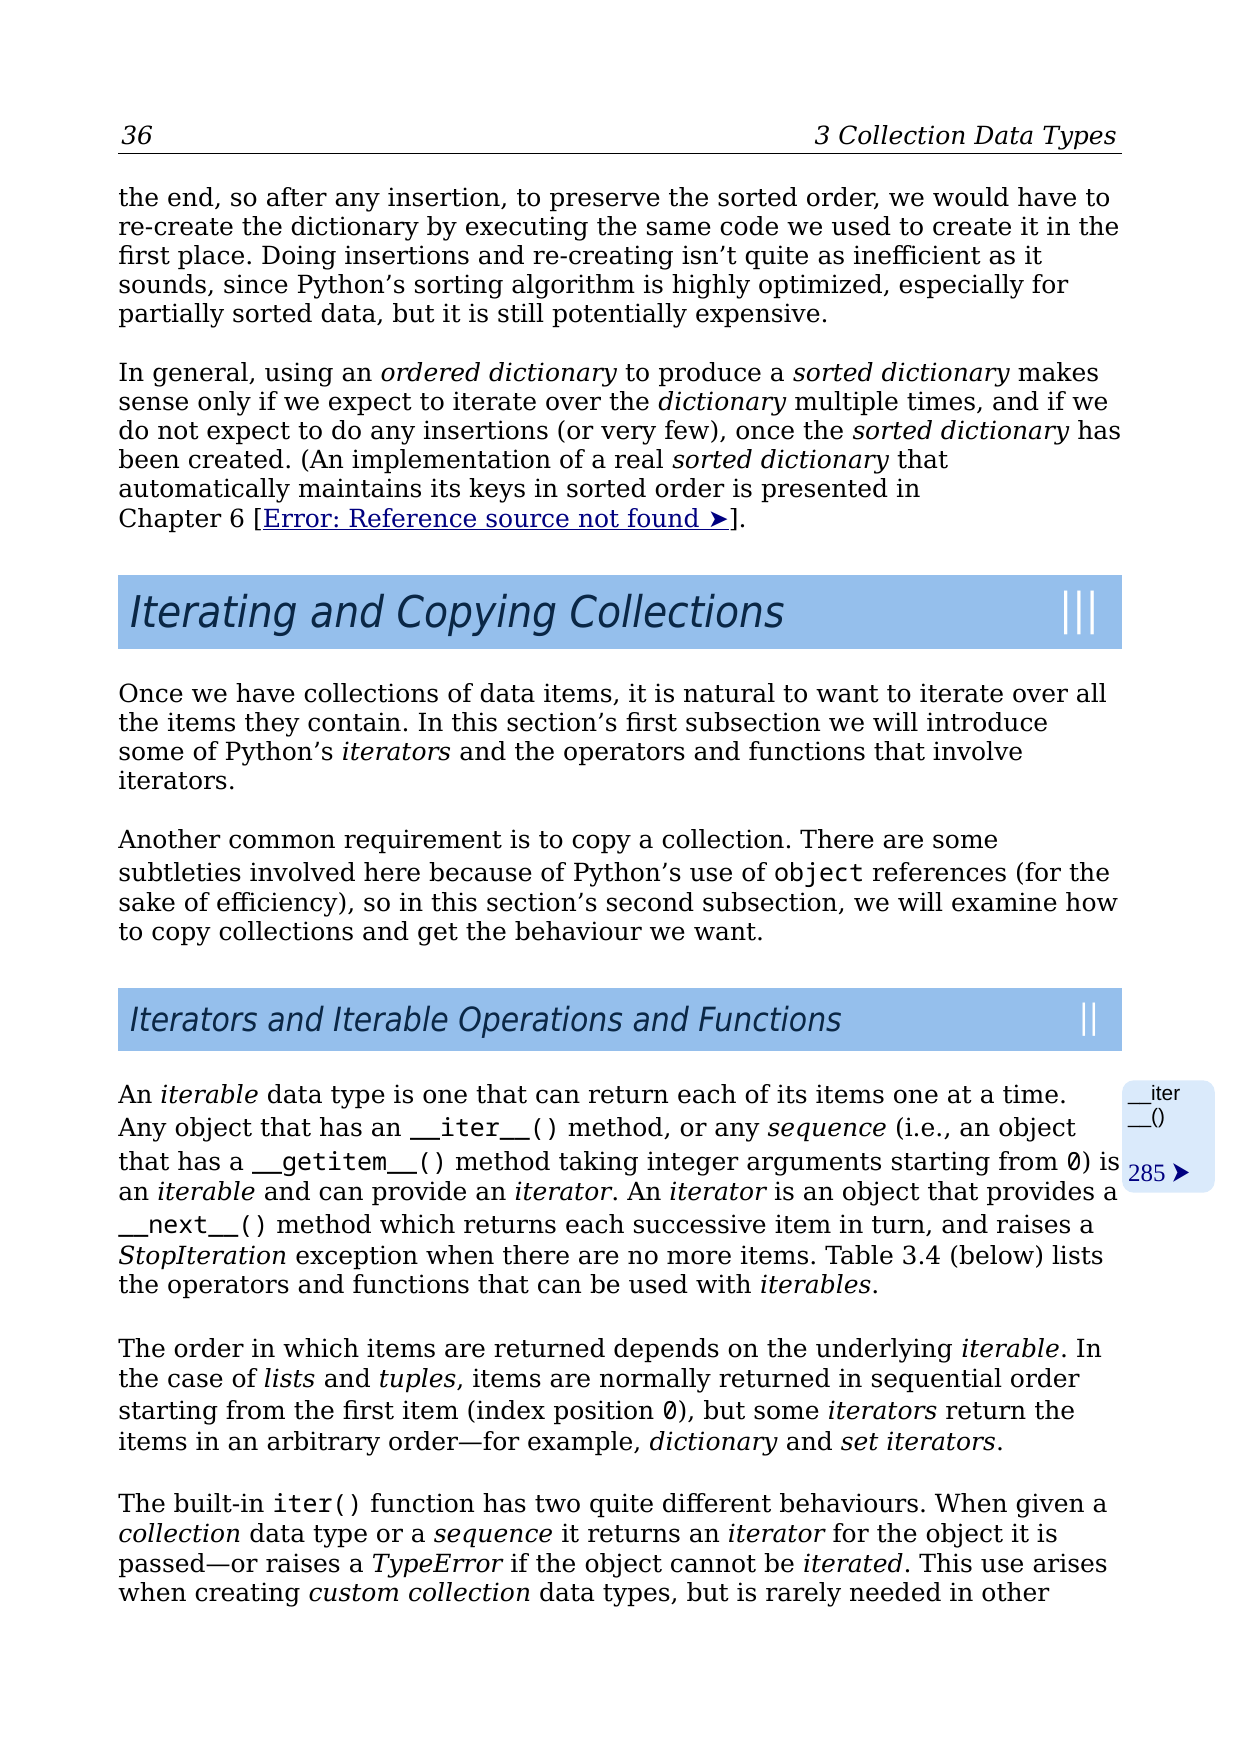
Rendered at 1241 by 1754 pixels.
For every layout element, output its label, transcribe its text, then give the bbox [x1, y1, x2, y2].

text Another common requirement is to copy a collection. There are some subtleties involved here because of Python’s use of object references (for the sake of efficiency), so in this section’s second subsection, we will examine how to copy collections and get the behaviour we want. [118, 825, 1122, 947]
text ||| [1039, 584, 1098, 634]
subtitle Iterators and Iterable Operations and Functions [118, 988, 1122, 1051]
text An iterable data type is one that can return each of its items one at a time. Any object that has an __iter__() method, or any sequence (i.e., an object that has a __getitem__() method taking integer arguments starting from 0) is an iterable and can provide an iterator. An iterator is an object that provides a __next__() method which returns each successive item in turn, and raises a StopIteration exception when there are no more items. Table 3.4 (below) lists the operators and functions that can be used with iterables. [118, 1080, 1122, 1299]
text The built-in iter() function has two quite different behaviours. When given a collection data type or a sequence it returns an iterator for the object it is passed—or raises a TypeError if the object cannot be iterated. This use arises when creating custom collection data types, but is rarely needed in other [118, 1486, 1122, 1607]
text the end, so after any insertion, to preserve the sorted order, we would have to re-create the dictionary by executing the same code we used to create it in the first place. Doing insertions and re-creating isn’t quite as inefficient as it sounds, since Python’s sorting algorithm is highly optimized, especially for partially sorted data, but it is still potentially expensive. [118, 183, 1122, 328]
text In general, using an ordered dictionary to produce a sorted dictionary makes sense only if we expect to iterate over the dictionary multiple times, and if we do not expect to do any insertions (or very few), once the sorted dictionary has been created. (An implementation of a real sorted dictionary that automatically maintains its keys in sorted order is presented in Chapter 6 [Error: Reference source not found ➤]. [118, 358, 1122, 533]
subtitle Iterating and Copying Collections [118, 575, 1122, 649]
text || [1063, 997, 1098, 1036]
text The order in which items are returned depends on the underlying iterable. In the case of lists and tuples, items are normally returned in sequential order starting from the first item (index position 0), but some iterators return the items in an arbitrary order—for example, dictionary and set iterators. [118, 1334, 1122, 1456]
text Once we have collections of data items, it is natural to want to iterate over all the items they contain. In this section’s first subsection we will introduce some of Python’s iterators and the operators and functions that involve iterators. [118, 679, 1122, 796]
